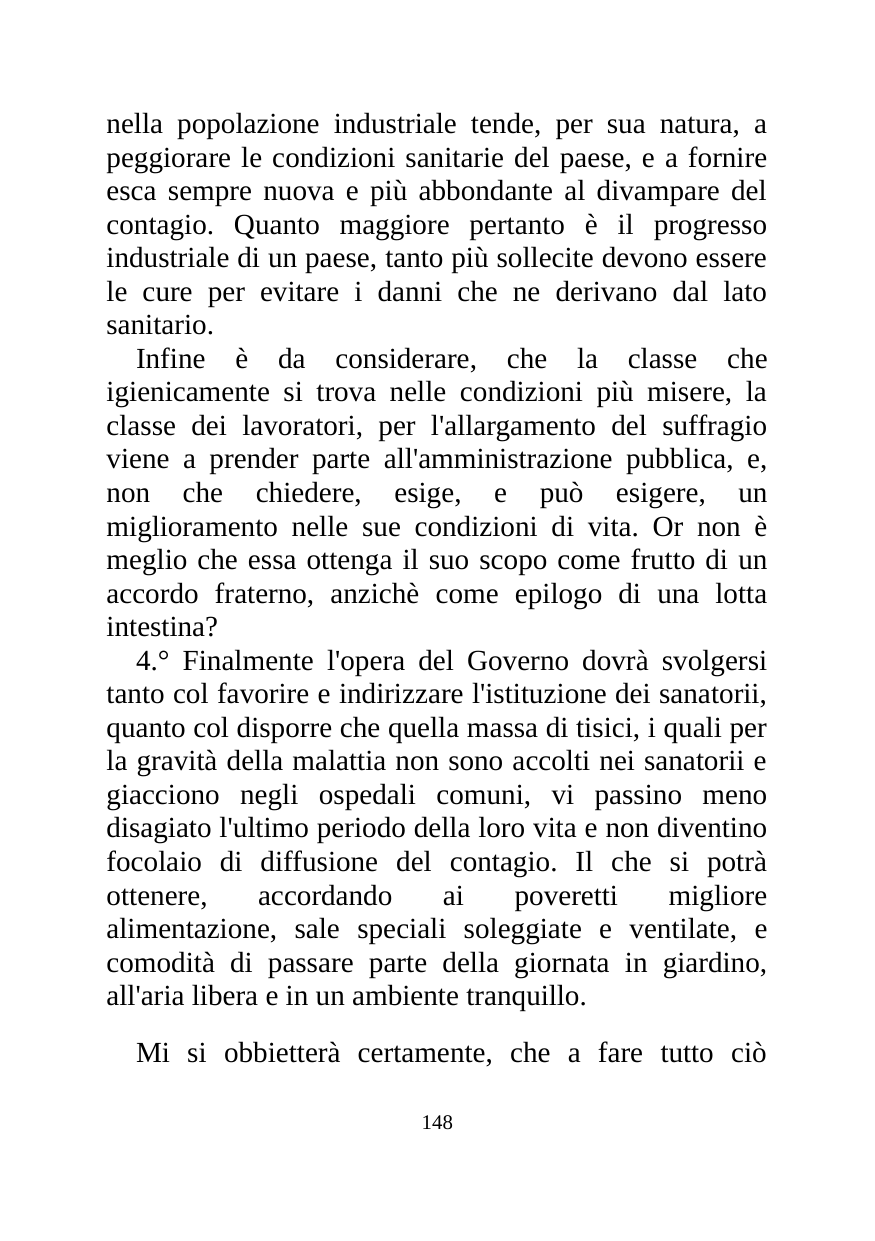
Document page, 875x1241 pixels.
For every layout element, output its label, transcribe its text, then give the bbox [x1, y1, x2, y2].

text 4.° Finalmente l'opera del Governo dovrà svolgersi tanto col favorire e indirizzare l'istituzione dei sanatorii, quanto col disporre che quella massa di tisici, i quali per la gravità della malattia non sono accolti nei sanatorii e giacciono negli ospedali comuni, vi passino meno disagiato l'ultimo periodo della loro vita e non diventino focolaio di diffusione del contagio. Il che si potrà ottenere, accordando ai poveretti migliore alimentazione, sale speciali soleggiate e ventilate, e comodità di passare parte della giornata in giardino, all'aria libera e in un ambiente tranquillo. [106, 643, 768, 1012]
text nella popolazione industriale tende, per sua natura, a peggiorare le condizioni sanitarie del paese, e a fornire esca sempre nuova e più abbondante al divampare del contagio. Quanto maggiore pertanto è il progresso industriale di un paese, tanto più sollecite devono essere le cure per evitare i danni che ne derivano dal lato sanitario. [106, 106, 768, 341]
text Mi si obbietterà certamente, che a fare tutto ciò [106, 1036, 768, 1069]
text Infine è da considerare, che la classe che igienicamente si trova nelle condizioni più misere, la classe dei lavoratori, per l'allargamento del suffragio viene a prender parte all'amministrazione pubblica, e, non che chiedere, esige, e può esigere, un miglioramento nelle sue condizioni di vita. Or non è meglio che essa ottenga il suo scopo come frutto di un accordo fraterno, anzichè come epilogo di una lotta intestina? [106, 341, 768, 643]
